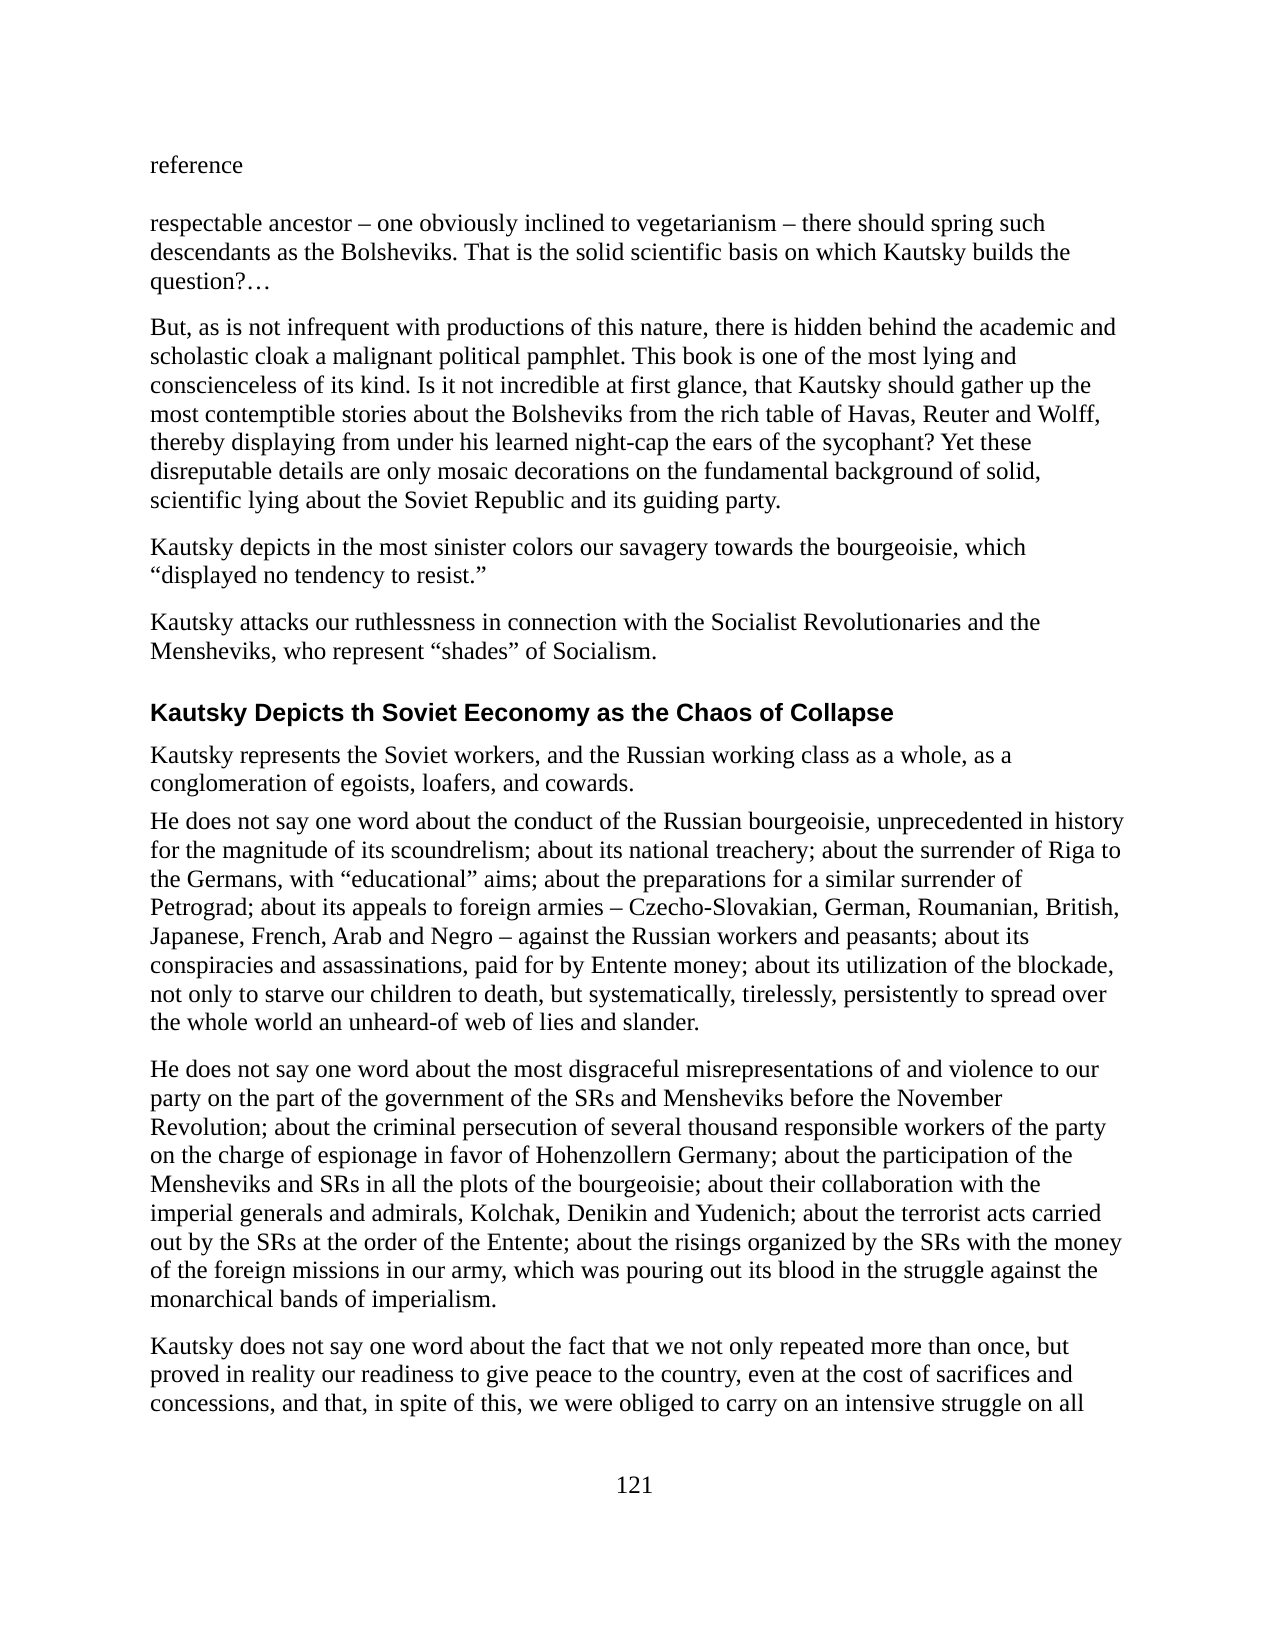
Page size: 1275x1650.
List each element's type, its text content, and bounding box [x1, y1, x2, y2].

text respectable ancestor – one obviously inclined to vegetarianism – there should spring such descendants as the Bolsheviks. That is the solid scientific basis on which Kautsky builds the question?… [150, 208, 1125, 294]
text Kautsky represents the Soviet workers, and the Russian working class as a whole, as a conglomeration of egoists, loafers, and cowards. [150, 740, 1125, 797]
subtitle Kautsky Depicts th Soviet Eeconomy as the Chaos of Collapse [150, 698, 1125, 727]
text Kautsky depicts in the most sinister colors our savagery towards the bourgeoisie, which “displayed no tendency to resist.” [150, 532, 1125, 589]
text Kautsky does not say one word about the fact that we not only repeated more than once, but proved in reality our readiness to give peace to the country, even at the cost of sacrifices and concessions, and that, in spite of this, we were obliged to carry on an intensive struggle on all [150, 1331, 1125, 1417]
text But, as is not infrequent with productions of this nature, there is hidden behind the academic and scholastic cloak a malignant political pamphlet. This book is one of the most lying and conscienceless of its kind. Is it not incredible at first glance, that Kautsky should gather up the most contemptible stories about the Bolsheviks from the rich table of Havas, Reuter and Wolff, thereby displaying from under his learned night-cap the ears of the sycophant? Yet these disreputable details are only mosaic decorations on the fundamental background of solid, scientific lying about the Soviet Republic and its guiding party. [150, 312, 1125, 514]
text Kautsky attacks our ruthlessness in connection with the Socialist Revolutionaries and the Mensheviks, who represent “shades” of Socialism. [150, 607, 1125, 664]
text He does not say one word about the most disgraceful misrepresentations of and violence to our party on the part of the government of the SRs and Mensheviks before the November Revolution; about the criminal persecution of several thousand responsible workers of the party on the charge of espionage in favor of Hohenzollern Germany; about the participation of the Mensheviks and SRs in all the plots of the bourgeoisie; about their collaboration with the imperial generals and admirals, Kolchak, Denikin and Yudenich; about the terrorist acts carried out by the SRs at the order of the Entente; about the risings organized by the SRs with the money of the foreign missions in our army, which was pouring out its blood in the struggle against the monarchical bands of imperialism. [150, 1054, 1125, 1313]
text He does not say one word about the conduct of the Russian bourgeoisie, unprecedented in history for the magnitude of its scoundrelism; about its national treachery; about the surrender of Riga to the Germans, with “educational” aims; about the preparations for a similar surrender of Petrograd; about its appeals to foreign armies – Czecho-Slovakian, German, Roumanian, British, Japanese, French, Arab and Negro – against the Russian workers and peasants; about its conspiracies and assassinations, paid for by Entente money; about its utilization of the blockade, not only to starve our children to death, but systematically, tirelessly, persistently to spread over the whole world an unheard-of web of lies and slander. [150, 806, 1125, 1036]
